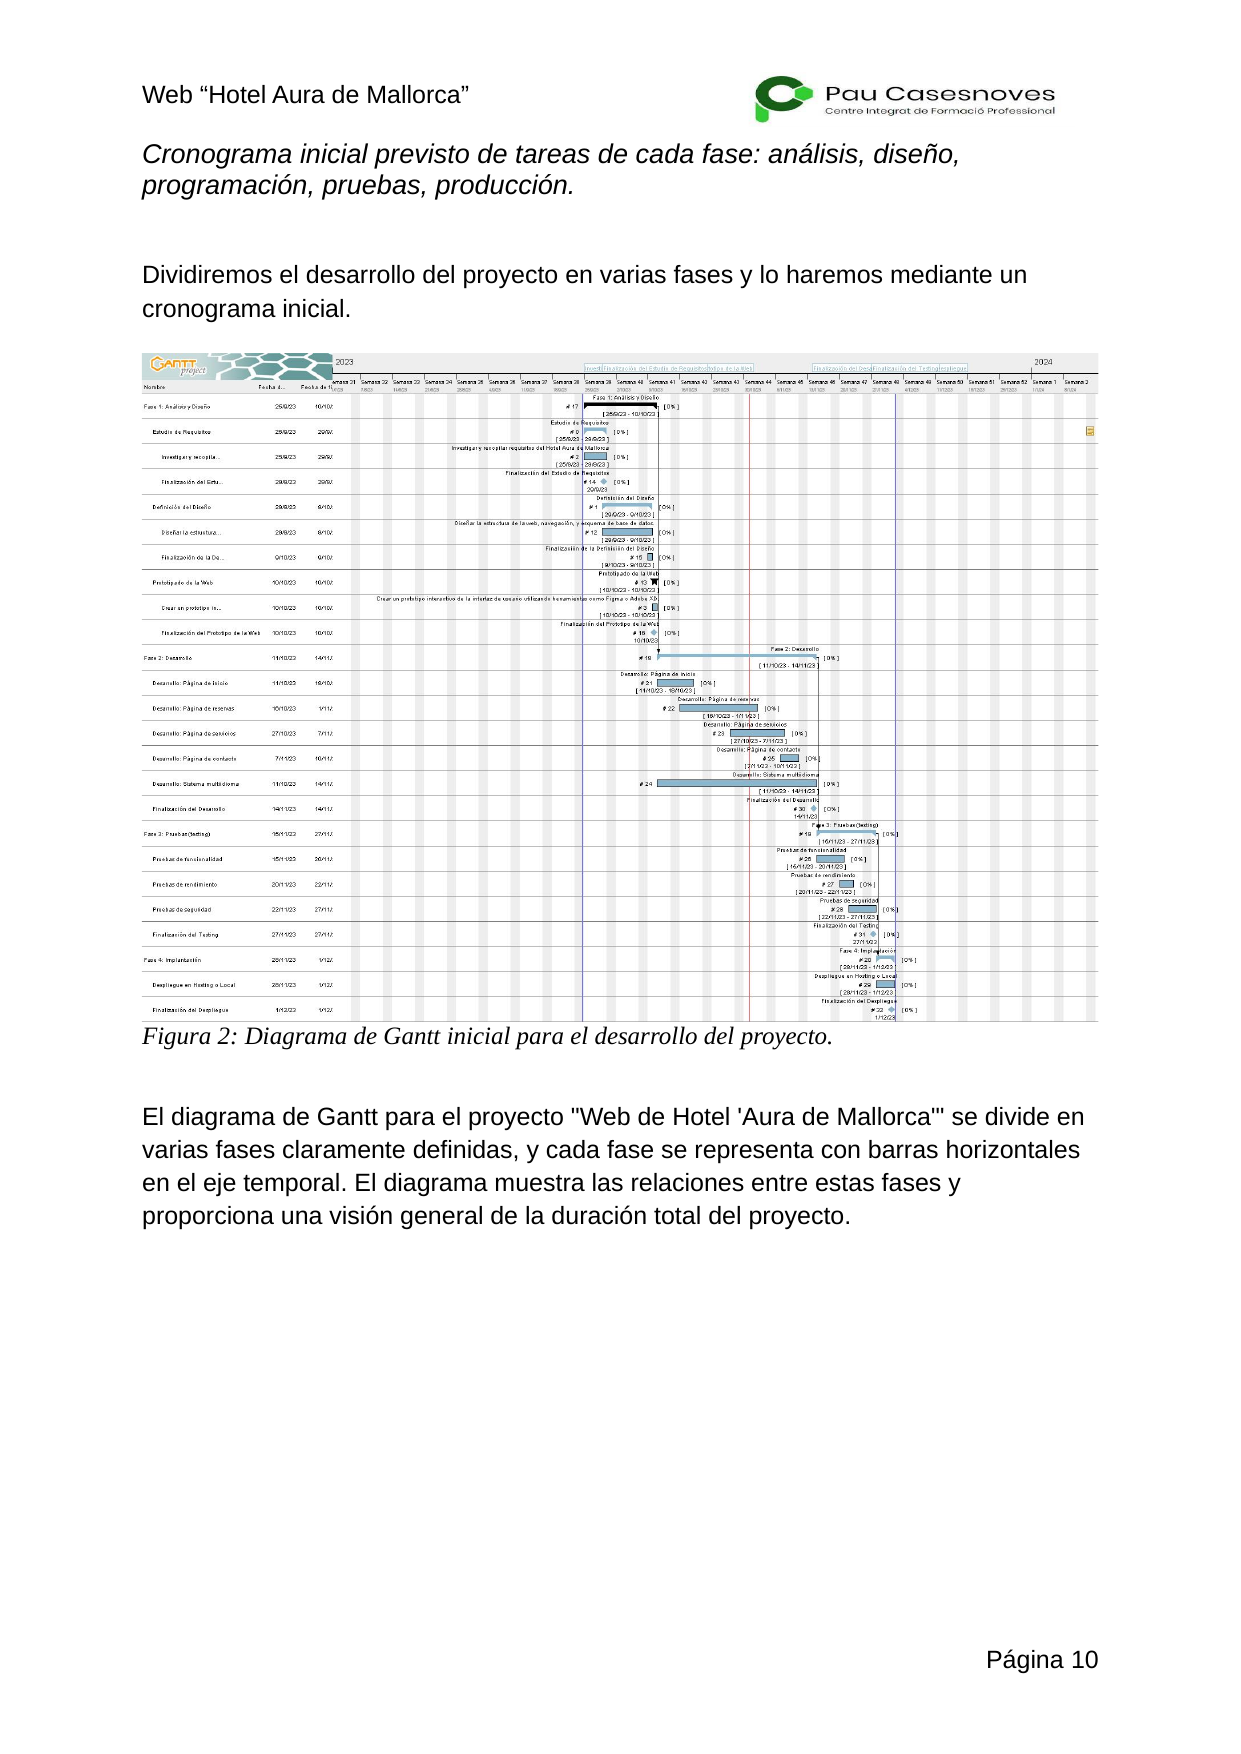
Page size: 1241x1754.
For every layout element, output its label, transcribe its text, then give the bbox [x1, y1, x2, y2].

subtitle Cronograma inicial previsto de tareas de cada fase: análisis, diseño, programación, pruebas, producción. [142, 138, 1098, 200]
text El diagrama de Gantt para el proyecto "Web de Hotel 'Aura de Mallorca'" se divide en varias fases claramente definidas, y cada fase se representa con barras horizontales en el eje temporal. El diagrama muestra las relaciones entre estas fases y proporciona una visión general de la duración total del proyecto. [142, 1102, 1098, 1230]
picture [141, 353, 1099, 1022]
picture [748, 72, 1075, 127]
text Figura 2: Diagrama de Gantt inicial para el desarrollo del proyecto. [142, 1022, 1098, 1050]
text Dividiremos el desarrollo del proyecto en varias fases y lo haremos mediante un cronograma inicial. [142, 261, 1098, 322]
